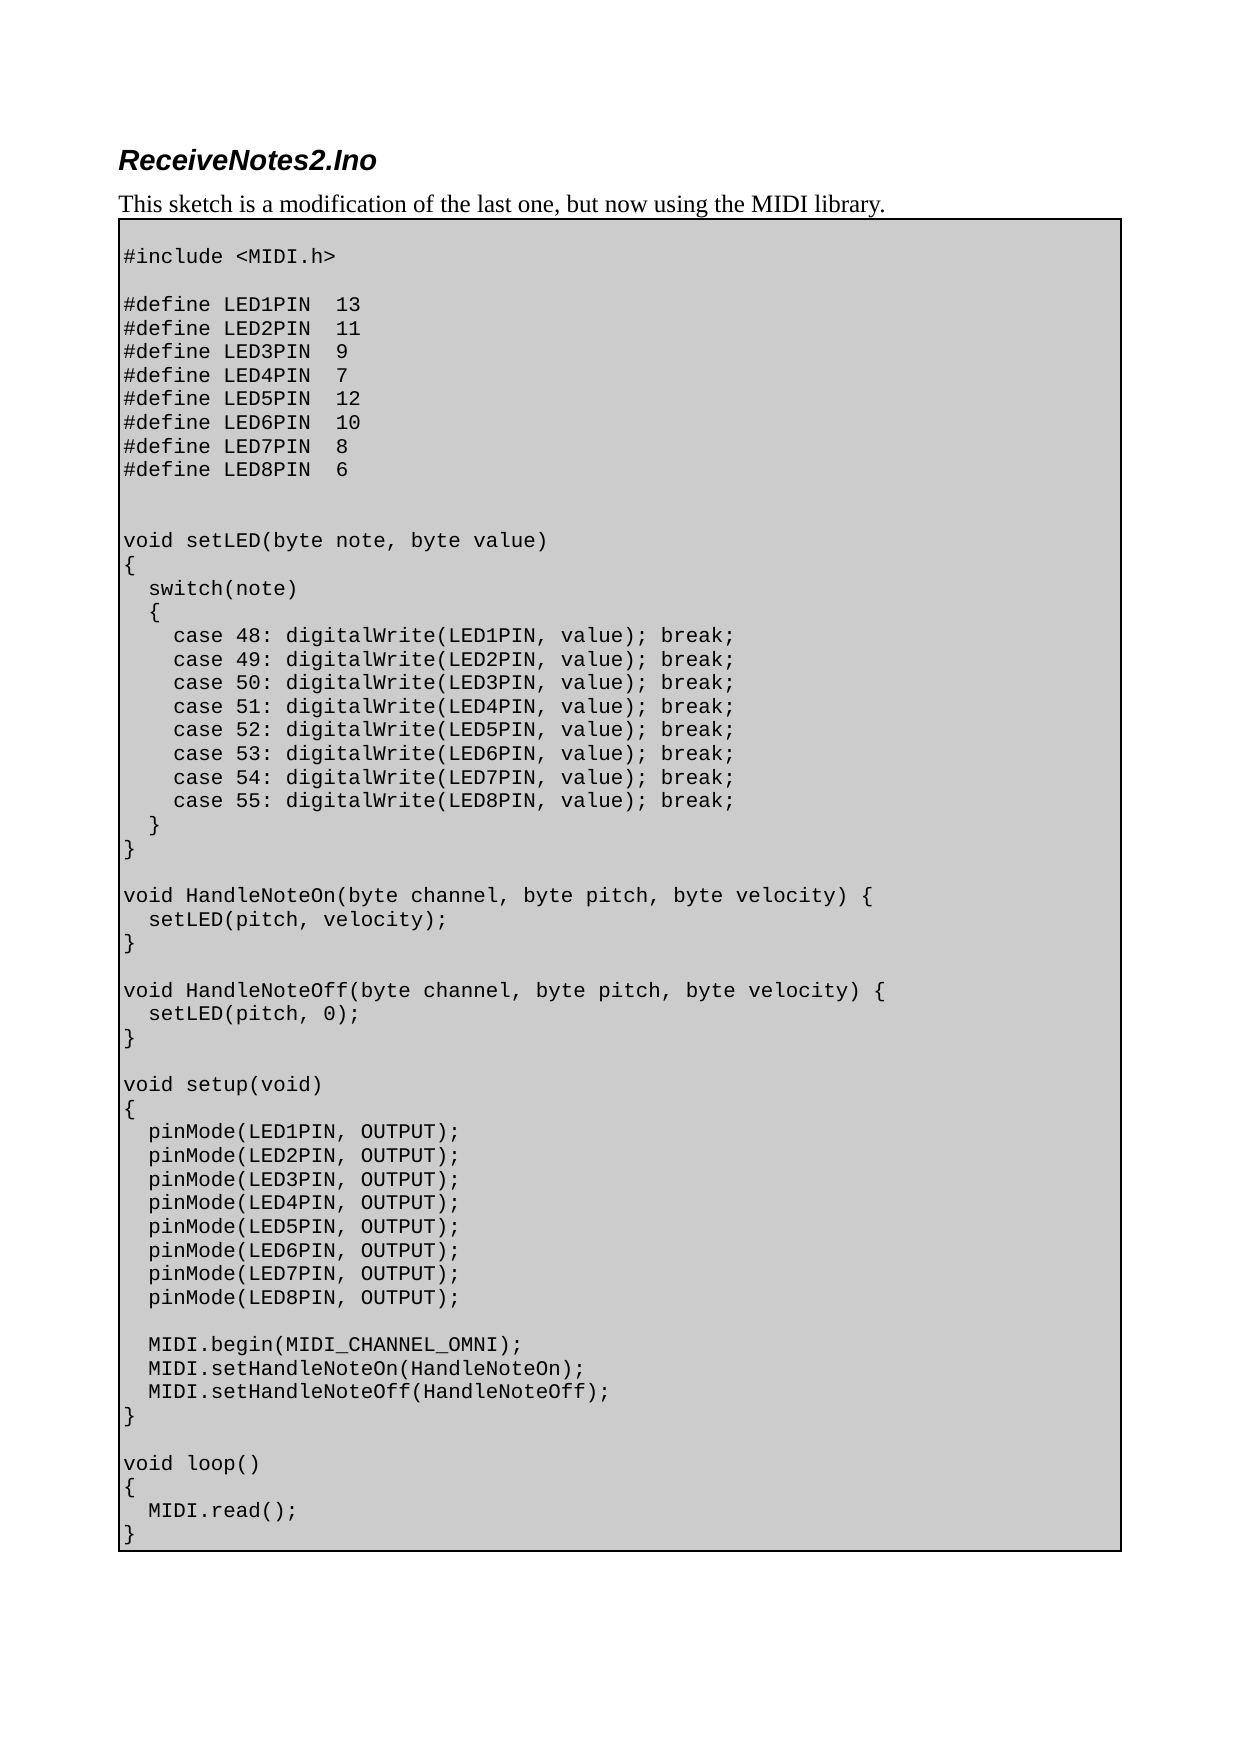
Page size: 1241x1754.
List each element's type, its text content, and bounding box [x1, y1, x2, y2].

text } [120, 927, 1120, 951]
text pinMode(LED4PIN, OUTPUT); [120, 1187, 1120, 1211]
text MIDI.begin(MIDI_CHANNEL_OMNI); [120, 1329, 1120, 1353]
text case 49: digitalWrite(LED2PIN, value); break; [120, 643, 1120, 667]
text } [120, 1518, 1120, 1550]
text { [120, 1471, 1120, 1495]
text MIDI.setHandleNoteOff(HandleNoteOff); [120, 1377, 1120, 1400]
text #define LED2PIN 11 [120, 312, 1120, 336]
text pinMode(LED6PIN, OUTPUT); [120, 1235, 1120, 1258]
text setLED(pitch, velocity); [120, 904, 1120, 927]
text } [120, 1400, 1120, 1424]
text void setup(void) [120, 1069, 1120, 1093]
text } [120, 1022, 1120, 1046]
text This sketch is a modification of the last one, but now using the MIDI library. [118, 189, 1122, 218]
text #define LED3PIN 9 [120, 336, 1120, 360]
text #define LED5PIN 12 [120, 383, 1120, 407]
text switch(note) [120, 573, 1120, 596]
text } [120, 809, 1120, 833]
text pinMode(LED5PIN, OUTPUT); [120, 1211, 1120, 1235]
text #include <MIDI.h> [120, 242, 1120, 265]
text void HandleNoteOff(byte channel, byte pitch, byte velocity) { [120, 974, 1120, 998]
text { [120, 1093, 1120, 1116]
text void setLED(byte note, byte value) [120, 525, 1120, 549]
text case 48: digitalWrite(LED1PIN, value); break; [120, 620, 1120, 643]
text case 54: digitalWrite(LED7PIN, value); break; [120, 762, 1120, 785]
text case 52: digitalWrite(LED5PIN, value); break; [120, 714, 1120, 738]
text #define LED1PIN 13 [120, 289, 1120, 312]
text #define LED4PIN 7 [120, 360, 1120, 383]
text { [120, 596, 1120, 620]
text case 51: digitalWrite(LED4PIN, value); break; [120, 691, 1120, 714]
text MIDI.read(); [120, 1495, 1120, 1518]
subtitle ReceiveNotes2.Ino [118, 143, 1122, 177]
text pinMode(LED7PIN, OUTPUT); [120, 1258, 1120, 1282]
text MIDI.setHandleNoteOn(HandleNoteOn); [120, 1353, 1120, 1377]
text pinMode(LED8PIN, OUTPUT); [120, 1282, 1120, 1306]
text setLED(pitch, 0); [120, 998, 1120, 1022]
text pinMode(LED3PIN, OUTPUT); [120, 1164, 1120, 1187]
text case 50: digitalWrite(LED3PIN, value); break; [120, 667, 1120, 691]
text #define LED7PIN 8 [120, 431, 1120, 454]
text case 53: digitalWrite(LED6PIN, value); break; [120, 738, 1120, 762]
text } [120, 833, 1120, 856]
text pinMode(LED1PIN, OUTPUT); [120, 1116, 1120, 1140]
text #define LED8PIN 6 [120, 454, 1120, 478]
text void HandleNoteOn(byte channel, byte pitch, byte velocity) { [120, 880, 1120, 904]
text #define LED6PIN 10 [120, 407, 1120, 431]
text case 55: digitalWrite(LED8PIN, value); break; [120, 785, 1120, 809]
text { [120, 549, 1120, 573]
text void loop() [120, 1447, 1120, 1471]
text pinMode(LED2PIN, OUTPUT); [120, 1140, 1120, 1164]
